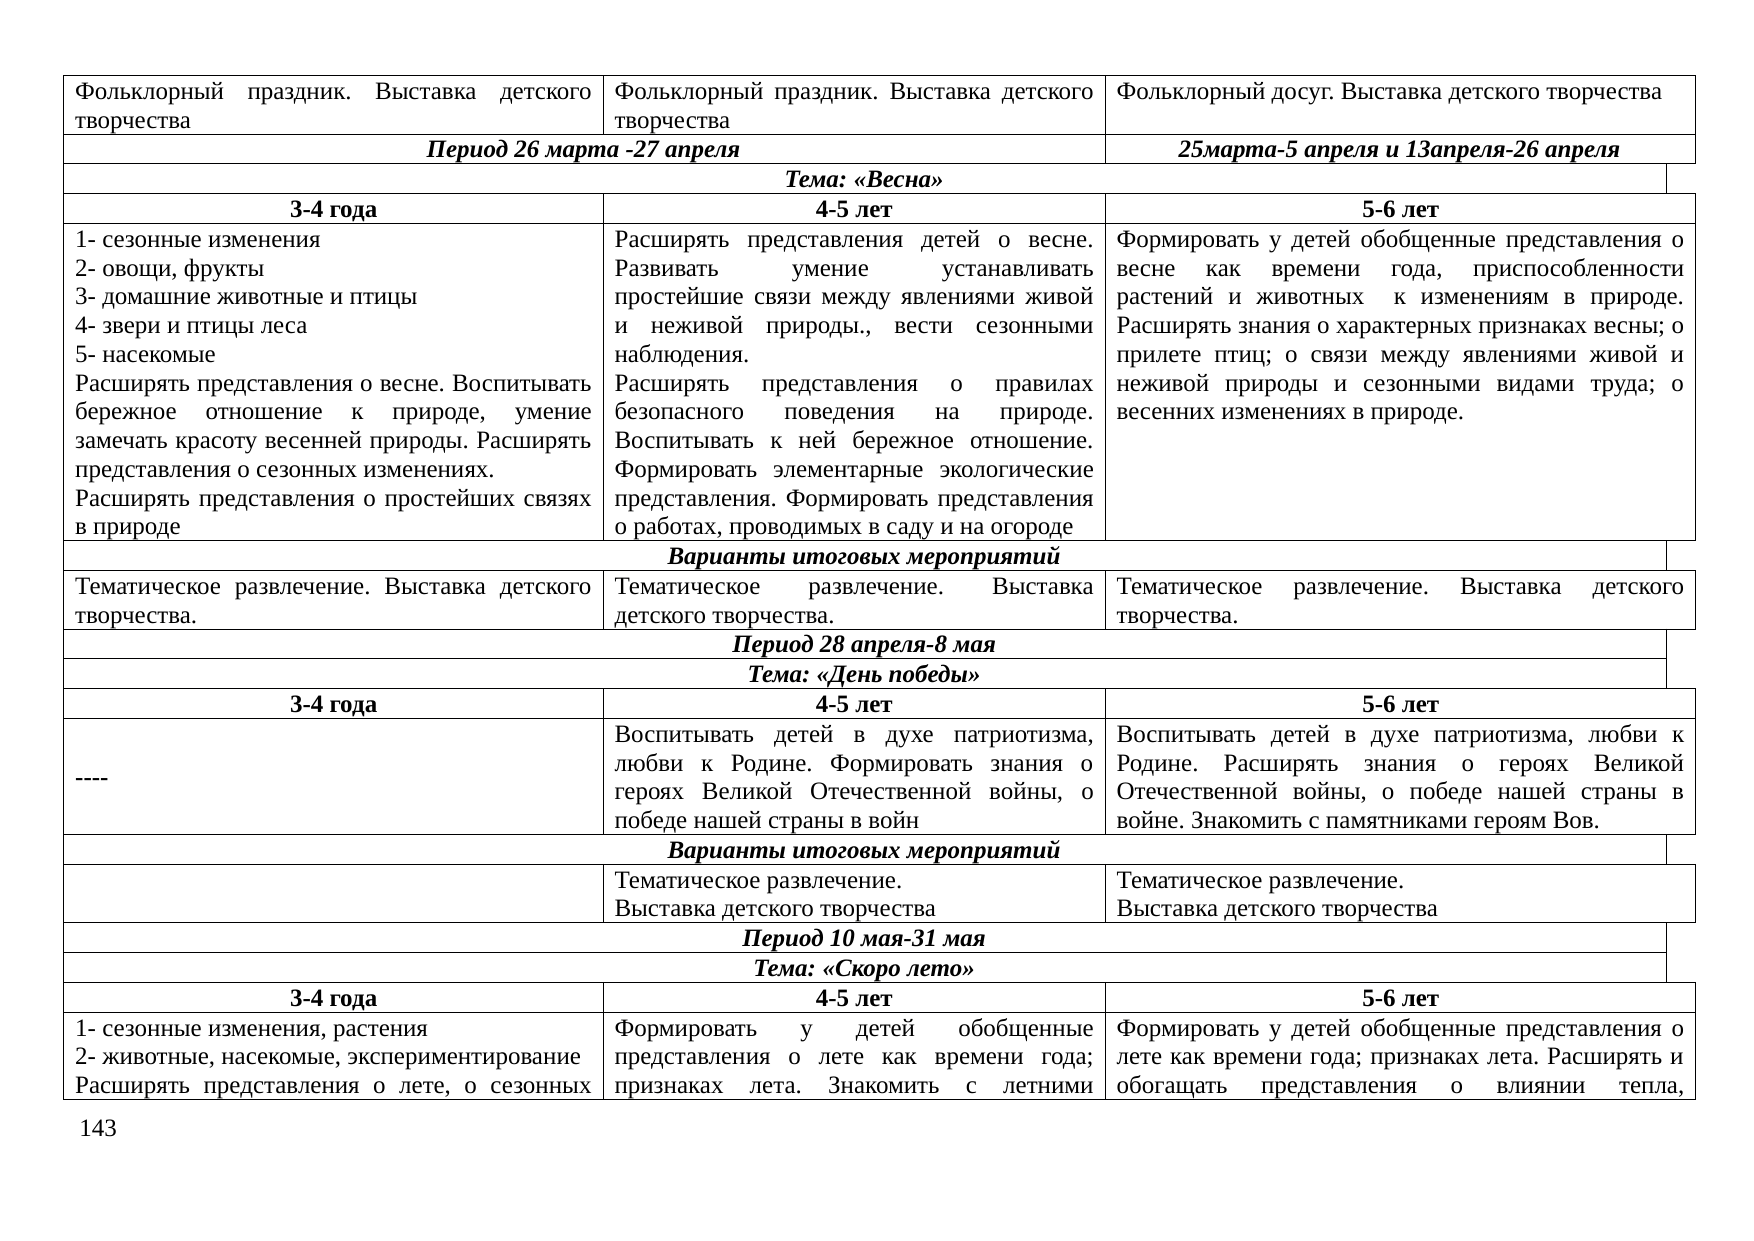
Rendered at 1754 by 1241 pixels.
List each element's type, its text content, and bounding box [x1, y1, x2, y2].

table_cell Воспитывать детей в духе патриотизма, любви к Родине. Формировать знания о героях Великой Отечественной войны, о победе нашей страны в войн [604, 719, 1105, 834]
table_cell ---- [64, 719, 603, 834]
table_cell Воспитывать детей в духе патриотизма, любви к Родине. Расширять знания о героях Великой Отечественной войны, о победе нашей страны в войне. Знакомить с памятниками героям Вов. [1106, 719, 1695, 834]
table_cell 3-4 года [64, 983, 603, 1012]
table_cell [64, 865, 603, 922]
table_cell 4-5 лет [604, 194, 1105, 223]
table_cell 1- сезонные изменения 2- овощи, фрукты 3- домашние животные и птицы 4- звери и птицы леса 5- насекомые Расширять представления о весне. Воспитывать бережное отношение к природе, умение замечать красоту весенней природы. Расширять представления о сезонных изменениях. Расширять представления о простейших связях в природе [64, 224, 603, 540]
table_cell Варианты итоговых мероприятий [64, 541, 1666, 570]
table_cell 25марта-5 апреля и 13апреля-26 апреля [1106, 135, 1695, 163]
table_cell Формировать у детей обобщенные представления о весне как времени года, приспособленности растений и животных к изменениям в природе. Расширять знания о характерных признаках весны; о прилете птиц; о связи между явлениями живой и неживой природы и сезонными видами труда; о весенних изменениях в природе. [1106, 224, 1695, 540]
table_cell Тематическое развлечение. Выставка детского творчества. [1106, 571, 1695, 628]
table_cell Тема: «День победы» [64, 659, 1666, 688]
table_cell [1667, 630, 1696, 658]
table_cell Формировать у детей обобщенные представления о лете как времени года; признаках лета. Расширять и обогащать представления о влиянии тепла, [1106, 1013, 1695, 1099]
table_cell Фольклорный досуг. Выставка детского творчества [1106, 76, 1695, 133]
table_cell 1- сезонные изменения, растения 2- животные, насекомые, экспериментирование Расширять представления о лете, о сезонных [64, 1013, 603, 1099]
table_cell 5-6 лет [1106, 194, 1695, 223]
table_cell Расширять представления детей о весне. Развивать умение устанавливать простейшие связи между явлениями живой и неживой природы., вести сезонными наблюдения. Расширять представления о правилах безопасного поведения на природе. Воспитывать к ней бережное отношение. Формировать элементарные экологические представления. Формировать представления о работах, проводимых в саду и на огороде [604, 224, 1105, 540]
table_cell Тематическое развлечение. Выставка детского творчества [1106, 865, 1695, 922]
table_cell 5-6 лет [1106, 689, 1695, 718]
table_cell Период 26 марта -27 апреля [64, 135, 1105, 163]
table_cell [1667, 164, 1696, 193]
table_cell 5-6 лет [1106, 983, 1695, 1012]
table_cell 3-4 года [64, 194, 603, 223]
table_cell Тематическое развлечение. Выставка детского творчества. [604, 571, 1105, 628]
table_cell Фольклорный праздник. Выставка детского творчества [604, 76, 1105, 133]
table_cell Формировать у детей обобщенные представления о лете как времени года; признаках лета. Знакомить с летними [604, 1013, 1105, 1099]
table_cell Фольклорный праздник. Выставка детского творчества [64, 76, 603, 133]
table_cell Варианты итоговых мероприятий [64, 835, 1666, 864]
table_cell Тема: «Скоро лето» [64, 953, 1666, 982]
table_cell Период 10 мая-31 мая [64, 923, 1666, 952]
table_cell [1667, 835, 1696, 864]
table_cell 4-5 лет [604, 689, 1105, 718]
table_cell Тематическое развлечение. Выставка детского творчества. [64, 571, 603, 628]
table_cell [1667, 952, 1696, 982]
table_cell Период 28 апреля-8 мая [64, 630, 1666, 658]
table_cell 4-5 лет [604, 983, 1105, 1012]
table_cell Тематическое развлечение. Выставка детского творчества [604, 865, 1105, 922]
table_cell [1667, 923, 1696, 952]
table_cell 3-4 года [64, 689, 603, 718]
table_cell [1667, 658, 1696, 688]
table_cell Тема: «Весна» [64, 164, 1666, 193]
table_cell [1667, 541, 1696, 570]
